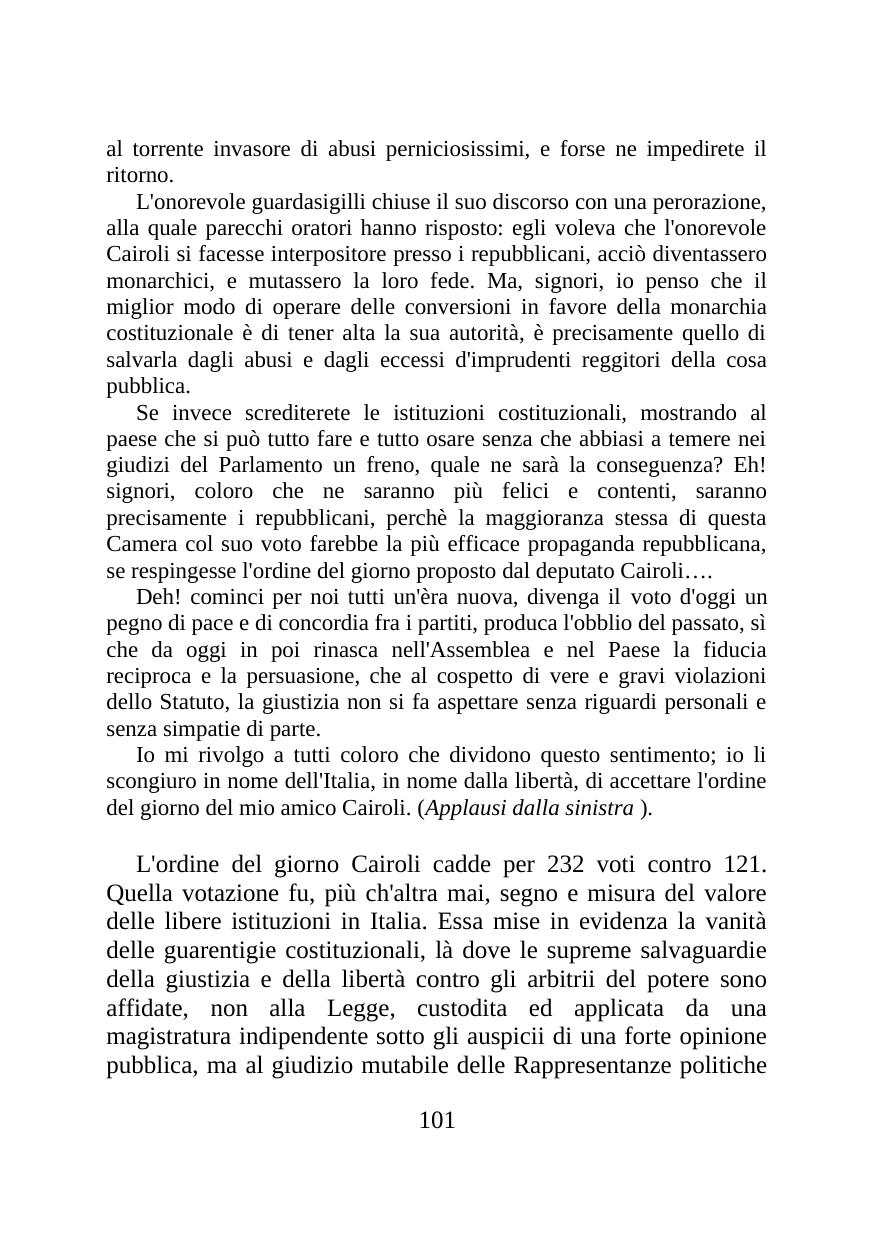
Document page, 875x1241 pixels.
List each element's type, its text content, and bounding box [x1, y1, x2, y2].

text al torrente invasore di abusi perniciosissimi, e forse ne impedirete il ritorno. [106, 135, 768, 188]
text L'onorevole guardasigilli chiuse il suo discorso con una perorazione, alla quale parecchi oratori hanno risposto: egli voleva che l'onorevole Cairoli si facesse interpositore presso i repubblicani, acciò diventassero monarchici, e mutassero la loro fede. Ma, signori, io penso che il miglior modo di operare delle conversioni in favore della monarchia costituzionale è di tener alta la sua autorità, è precisamente quello di salvarla dagli abusi e dagli eccessi d'imprudenti reggitori della cosa pubblica. [106, 188, 768, 398]
text L'ordine del giorno Cairoli cadde per 232 voti contro 121. Quella votazione fu, più ch'altra mai, segno e misura del valore delle libere istituzioni in Italia. Essa mise in evidenza la vanità delle guarentigie costituzionali, là dove le supreme salvaguardie della giustizia e della libertà contro gli arbitrii del potere sono affidate, non alla Legge, custodita ed applicata da una magistratura indipendente sotto gli auspicii di una forte opinione pubblica, ma al giudizio mutabile delle Rappresentanze politiche [106, 849, 768, 1079]
text Deh! cominci per noi tutti un'èra nuova, divenga il voto d'oggi un pegno di pace e di concordia fra i partiti, produca l'obblio del passato, sì che da oggi in poi rinasca nell'Assemblea e nel Paese la fiducia reciproca e la persuasione, che al cospetto di vere e gravi violazioni dello Statuto, la giustizia non si fa aspettare senza riguardi personali e senza simpatie di parte. [106, 583, 768, 741]
text Se invece screditerete le istituzioni costituzionali, mostrando al paese che si può tutto fare e tutto osare senza che abbiasi a temere nei giudizi del Parlamento un freno, quale ne sarà la conseguenza? Eh! signori, coloro che ne saranno più felici e contenti, saranno precisamente i repubblicani, perchè la maggioranza stessa di questa Camera col suo voto farebbe la più efficace propaganda repubblicana, se respingesse l'ordine del giorno proposto dal deputato Cairoli…. [106, 398, 768, 583]
text Io mi rivolgo a tutti coloro che dividono questo sentimento; io li scongiuro in nome dell'Italia, in nome dalla libertà, di accettare l'ordine del giorno del mio amico Cairoli. (Applausi dalla sinistra ). [106, 741, 768, 820]
